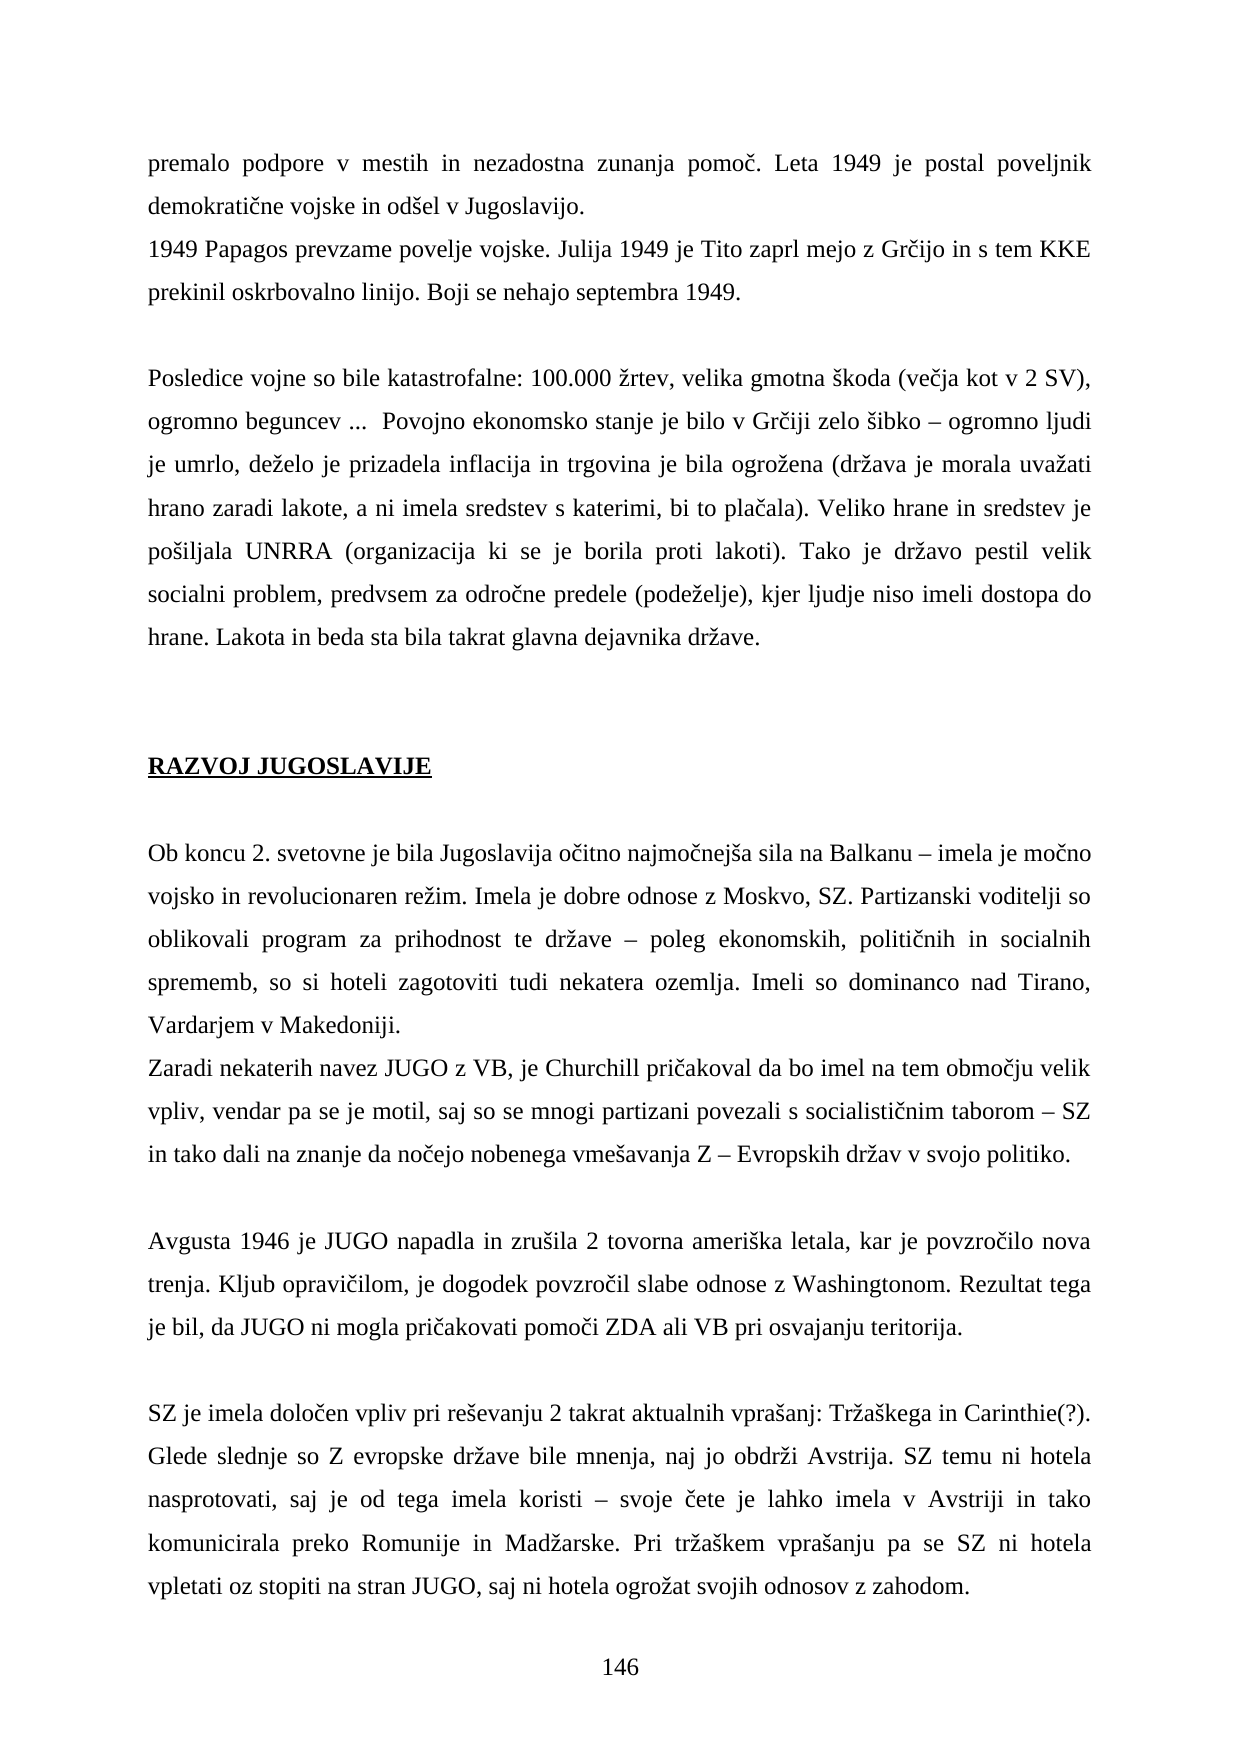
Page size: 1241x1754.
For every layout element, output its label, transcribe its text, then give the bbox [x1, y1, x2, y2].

text premalo podpore v mestih in nezadostna zunanja pomoč. Leta 1949 je postal poveljnik demokratične vojske in odšel v Jugoslavijo. [148, 148, 1092, 219]
text RAZVOJ JUGOSLAVIJE [148, 751, 1092, 780]
text Posledice vojne so bile katastrofalne: 100.000 žrtev, velika gmotna škoda (večja kot v 2 SV), ogromno beguncev ... Povojno ekonomsko stanje je bilo v Grčiji zelo šibko – ogromno ljudi je umrlo, deželo je prizadela inflacija in trgovina je bila ogrožena (država je morala uvažati hrano zaradi lakote, a ni imela sredstev s katerimi, bi to plačala). Veliko hrane in sredstev je pošiljala UNRRA (organizacija ki se je borila proti lakoti). Tako je državo pestil velik socialni problem, predvsem za odročne predele (podeželje), kjer ljudje niso imeli dostopa do hrane. Lakota in beda sta bila takrat glavna dejavnika države. [148, 363, 1092, 651]
text 1949 Papagos prevzame povelje vojske. Julija 1949 je Tito zaprl mejo z Grčijo in s tem KKE prekinil oskrbovalno linijo. Boji se nehajo septembra 1949. [148, 234, 1092, 306]
text Zaradi nekaterih navez JUGO z VB, je Churchill pričakoval da bo imel na tem območju velik vpliv, vendar pa se je motil, saj so se mnogi partizani povezali s socialističnim taborom – SZ in tako dali na znanje da nočejo nobenega vmešavanja Z – Evropskih držav v svojo politiko. [148, 1053, 1092, 1168]
text SZ je imela določen vpliv pri reševanju 2 takrat aktualnih vprašanj: Tržaškega in Carinthie(?). Glede slednje so Z evropske države bile mnenja, naj jo obdrži Avstrija. SZ temu ni hotela nasprotovati, saj je od tega imela koristi – svoje čete je lahko imela v Avstriji in tako komunicirala preko Romunije in Madžarske. Pri tržaškem vprašanju pa se SZ ni hotela vpletati oz stopiti na stran JUGO, saj ni hotela ogrožat svojih odnosov z zahodom. [148, 1398, 1092, 1599]
text Avgusta 1946 je JUGO napadla in zrušila 2 tovorna ameriška letala, kar je povzročilo nova trenja. Kljub opravičilom, je dogodek povzročil slabe odnose z Washingtonom. Rezultat tega je bil, da JUGO ni mogla pričakovati pomoči ZDA ali VB pri osvajanju teritorija. [148, 1226, 1092, 1341]
text Ob koncu 2. svetovne je bila Jugoslavija očitno najmočnejša sila na Balkanu – imela je močno vojsko in revolucionaren režim. Imela je dobre odnose z Moskvo, SZ. Partizanski voditelji so oblikovali program za prihodnost te države – poleg ekonomskih, političnih in socialnih sprememb, so si hoteli zagotoviti tudi nekatera ozemlja. Imeli so dominanco nad Tirano, Vardarjem v Makedoniji. [148, 838, 1092, 1039]
